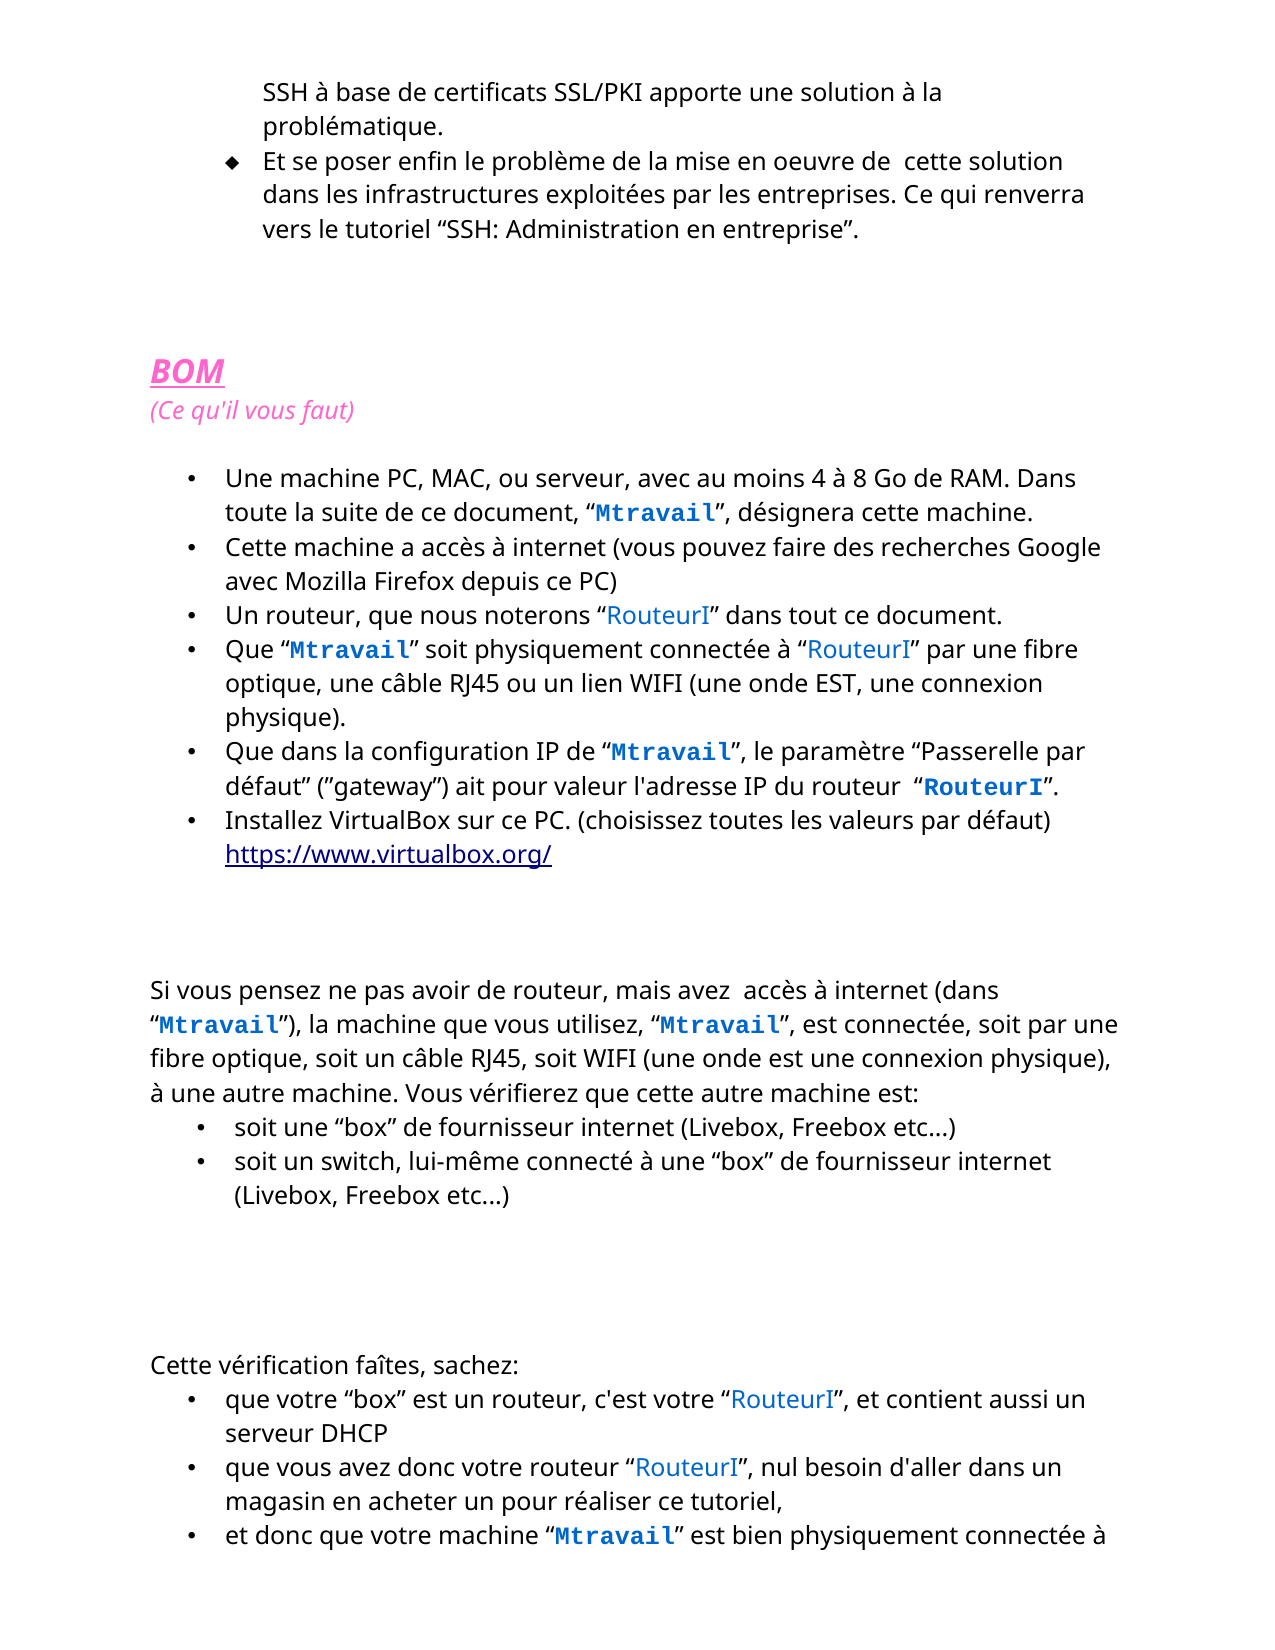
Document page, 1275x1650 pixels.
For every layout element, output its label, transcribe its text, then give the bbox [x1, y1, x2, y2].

list soit un switch, lui-même connecté à une “box” de fournisseur internet (Livebox, Freebox etc...) [197, 1143, 1125, 1211]
list Que “Mtravail” soit physiquement connectée à “RouteurI” par une fibre optique, une câble RJ45 ou un lien WIFI (une onde EST, une connexion physique). [187, 632, 1125, 734]
text (Ce qu'il vous faut) [150, 393, 1125, 427]
list Cette machine a accès à internet (vous pouvez faire des recherches Google avec Mozilla Firefox depuis ce PC) [187, 529, 1125, 597]
text Cette vérification faîtes, sachez: [150, 1348, 1125, 1382]
text Si vous pensez ne pas avoir de routeur, mais avez accès à internet (dans “Mtravail”), la machine que vous utilisez, “Mtravail”, est connectée, soit par une fibre optique, soit un câble RJ45, soit WIFI (une onde est une connexion physique), à une autre machine. Vous vérifierez que cette autre machine est: [150, 973, 1125, 1109]
list Un routeur, que nous noterons “RouteurI” dans tout ce document. [187, 597, 1125, 632]
list que vous avez donc votre routeur “RouteurI”, nul besoin d'aller dans un magasin en acheter un pour réaliser ce tutoriel, [187, 1450, 1125, 1518]
list soit une “box” de fournisseur internet (Livebox, Freebox etc...) [197, 1109, 1125, 1143]
list Installez VirtualBox sur ce PC. (choisissez toutes les valeurs par défaut) https://www.virtualbox.org/ [187, 802, 1125, 871]
text BOM [150, 347, 1125, 393]
list Que dans la configuration IP de “Mtravail”, le paramètre “Passerelle par défaut” (”gateway”) ait pour valeur l'adresse IP du routeur “RouteurI”. [187, 734, 1125, 802]
list et donc que votre machine “Mtravail” est bien physiquement connectée à [187, 1518, 1125, 1552]
list Une machine PC, MAC, ou serveur, avec au moins 4 à 8 Go de RAM. Dans toute la suite de ce document, “Mtravail”, désignera cette machine. [187, 461, 1125, 529]
list que votre “box” est un routeur, c'est votre “RouteurI”, et contient aussi un serveur DHCP [187, 1382, 1125, 1450]
list Et se poser enfin le problème de la mise en oeuvre de cette solution dans les infrastructures exploitées par les entreprises. Ce qui renverra vers le tutoriel “SSH: Administration en entreprise”. [225, 143, 1125, 245]
list SSH à base de certificats SSL/PKI apporte une solution à la problématique. [225, 75, 1125, 143]
